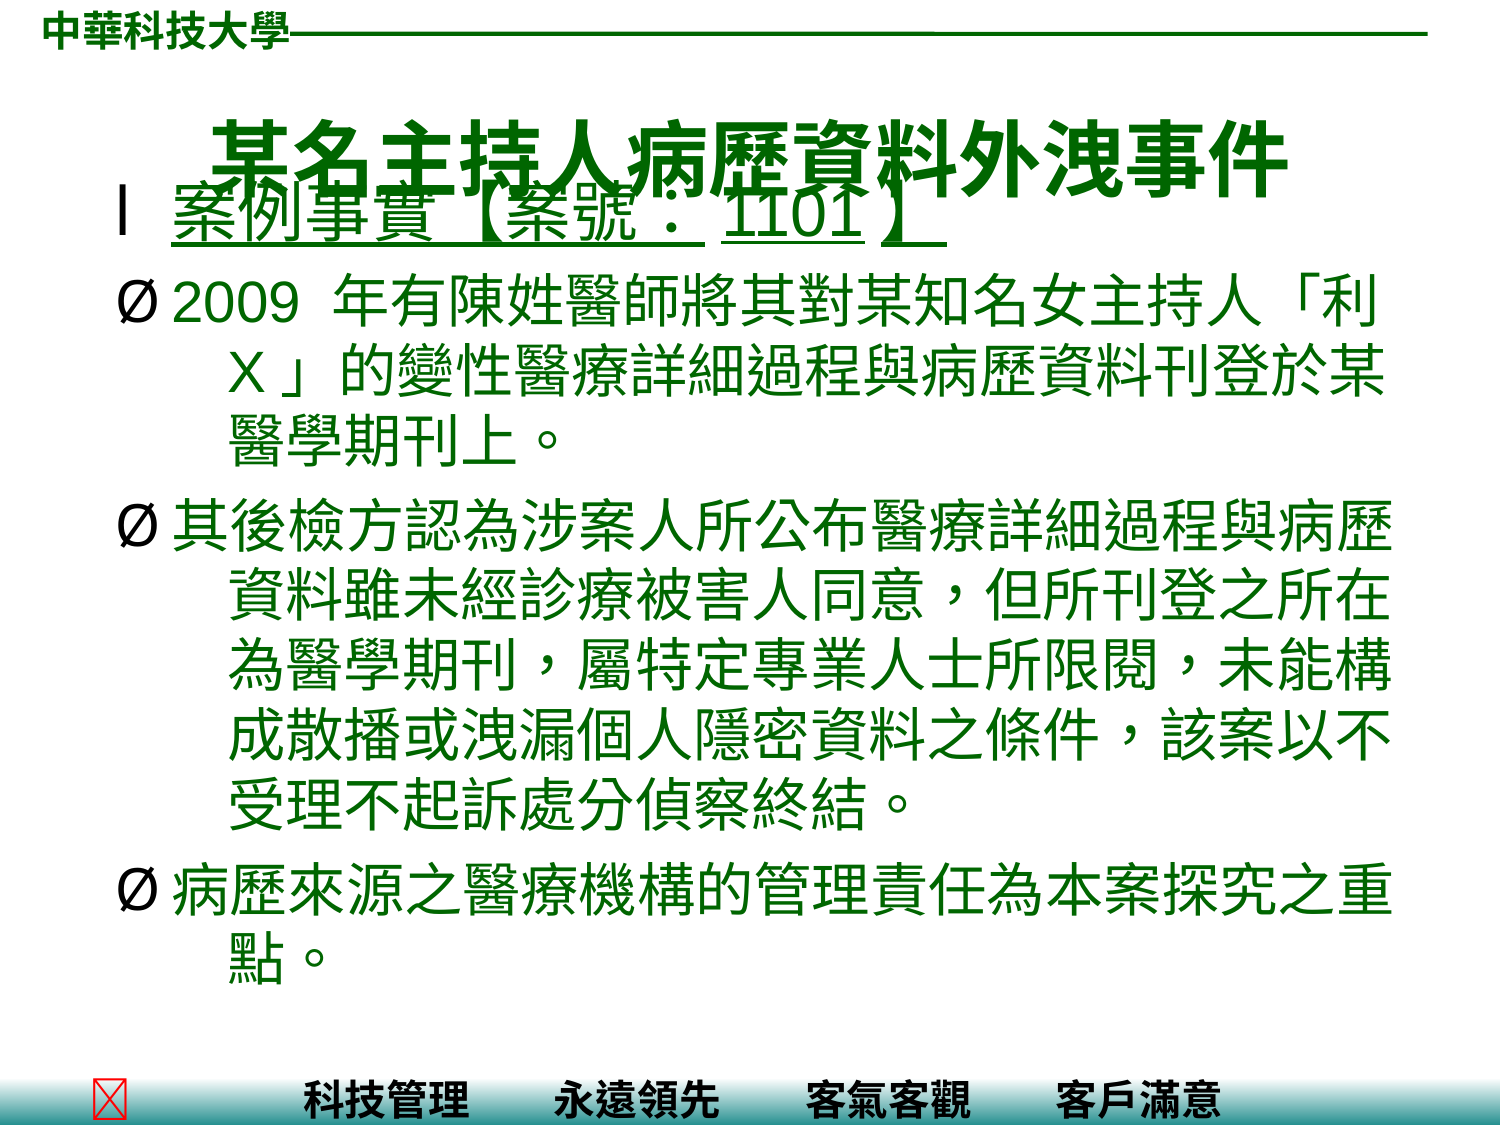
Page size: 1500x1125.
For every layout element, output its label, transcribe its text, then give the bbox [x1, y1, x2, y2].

list 案例事實【案號：1101】 2009 年有陳姓醫師將其對某知名女主持人「利X」的變性醫療詳細過程與病歷資料刊登於某醫學期刊上。 其後檢方認為涉案人所公布醫療詳細過程與病歷資料雖未經診療被害人同意，但所刊登之所在為醫學期刊，屬特定專業人士所限閱，未能構成散播或洩漏個人隱密資料之條件，該案以不受理不起訴處分偵察終結。 病歷來源之醫療機構的管理責任為本案探究之重點。 [99, 162, 1450, 1125]
title 某名主持人病歷資料外洩事件 [75, 99, 1426, 166]
